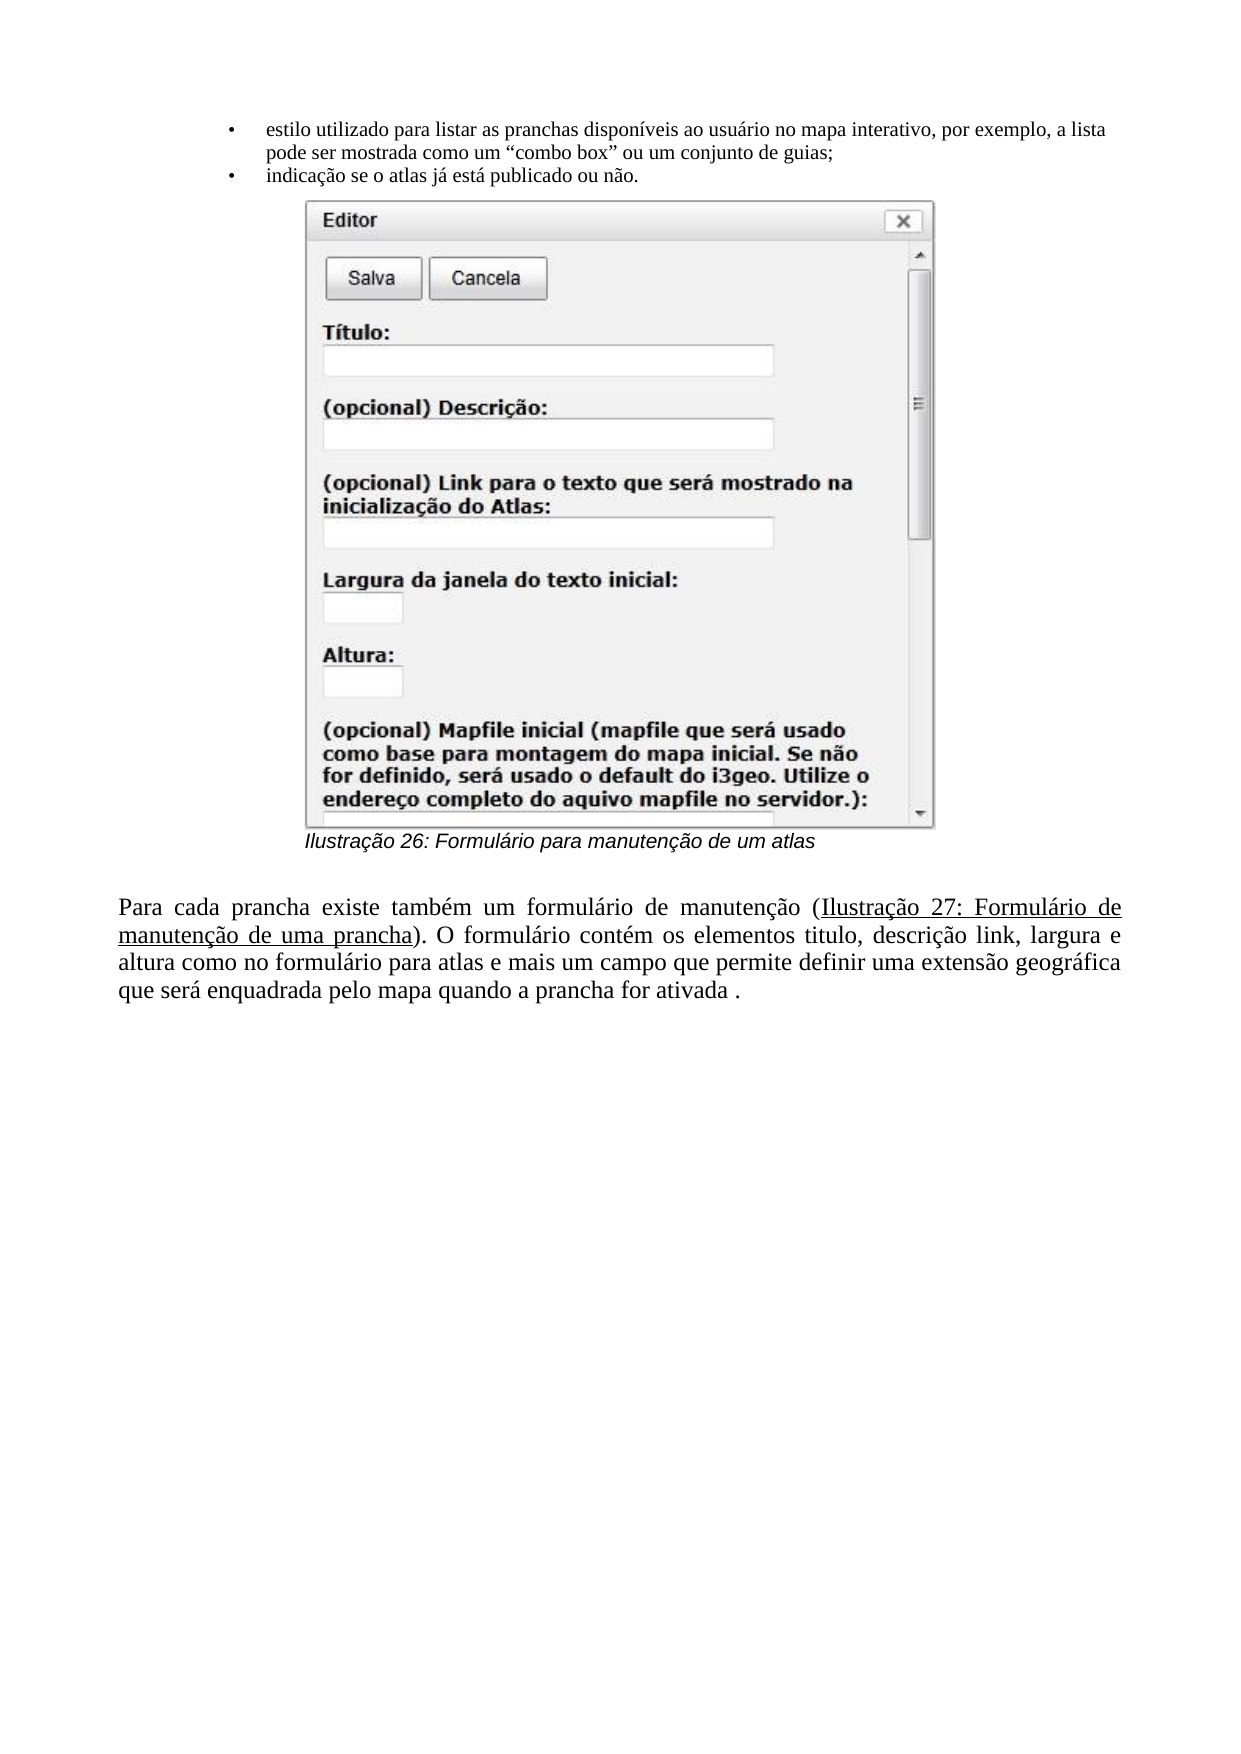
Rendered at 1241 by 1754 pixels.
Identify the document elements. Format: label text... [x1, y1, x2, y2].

list estilo utilizado para listar as pranchas disponíveis ao usuário no mapa interativo, por exemplo, a lista pode ser mostrada como um “combo box” ou um conjunto de guias; [228, 118, 1122, 164]
text Para cada prancha existe também um formulário de manutenção (Ilustração 27: Formulário de manutenção de uma prancha). O formulário contém os elementos titulo, descrição link, largura e altura como no formulário para atlas e mais um campo que permite definir uma extensão geográfica que será enquadrada pelo mapa quando a prancha for ativada . [118, 893, 1122, 1004]
list indicação se o atlas já está publicado ou não. [228, 164, 1122, 187]
text Ilustração 26: Formulário para manutenção de um atlas [304, 830, 936, 853]
picture [304, 200, 936, 830]
